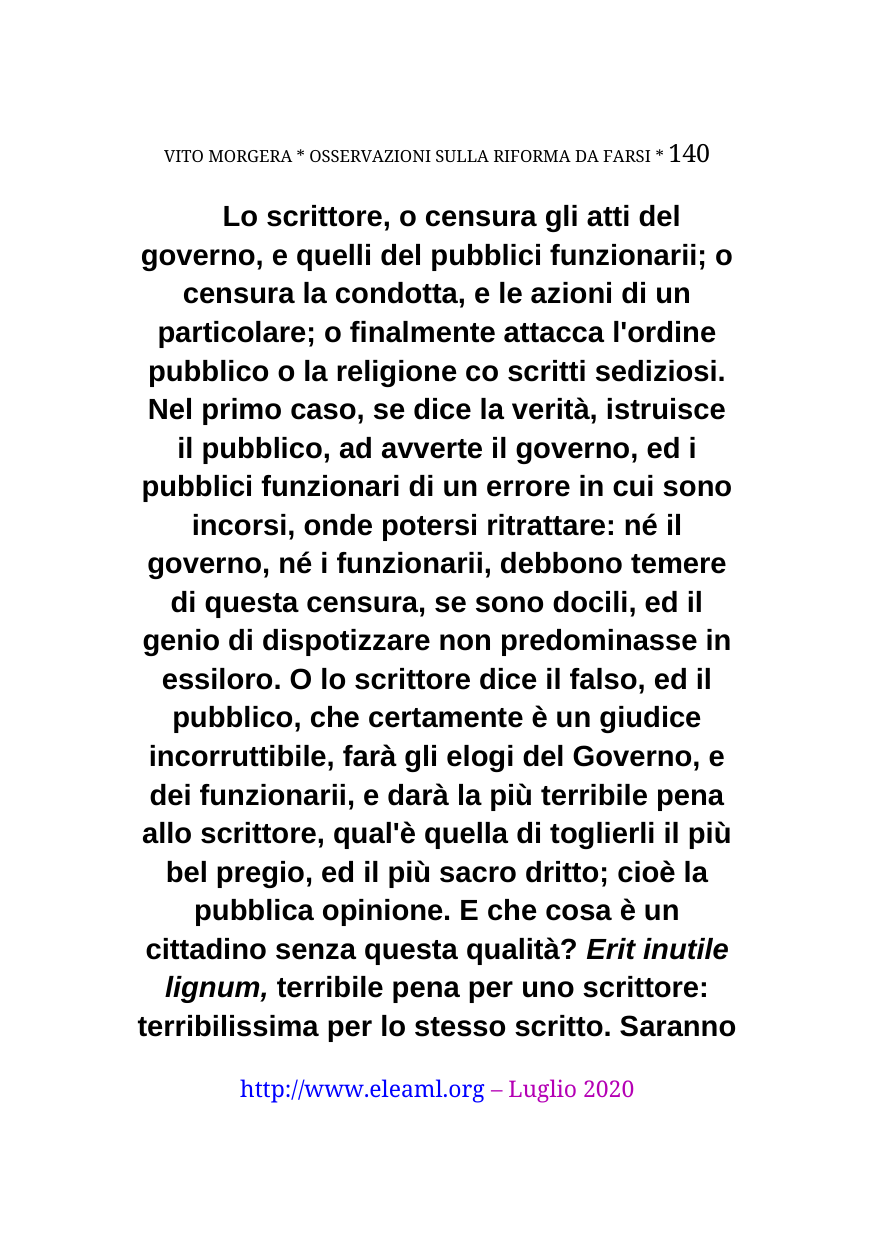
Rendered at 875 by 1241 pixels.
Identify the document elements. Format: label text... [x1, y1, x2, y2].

subtitle Lo scrittore, o censura gli atti del governo, e quelli del pubblici funzionarii; o censura la condotta, e le azioni di un particolare; o finalmente attacca l'ordine pubblico o la religione co scritti sediziosi. Nel primo caso, se dice la verità, istruisce il pubblico, ad avverte il governo, ed i pubblici funzionari di un errore in cui sono incorsi, onde potersi ritrattare: né il governo, né i funzionarii, debbono temere di questa censura, se sono docili, ed il genio di dispotizzare non predominasse in essiloro. O lo scrittore dice il falso, ed il pubblico, che certamente è un giudice incorruttibile, farà gli elogi del Governo, e dei funzionarii, e darà la più terribile pena allo scrittore, qual'è quella di toglierli il più bel pregio, ed il più sacro dritto; cioè la pubblica opinione. E che cosa è un cittadino senza questa qualità? Erit inutile lignum, terribile pena per uno scrittore: terribilissima per lo stesso scritto. Saranno [136, 199, 738, 1042]
